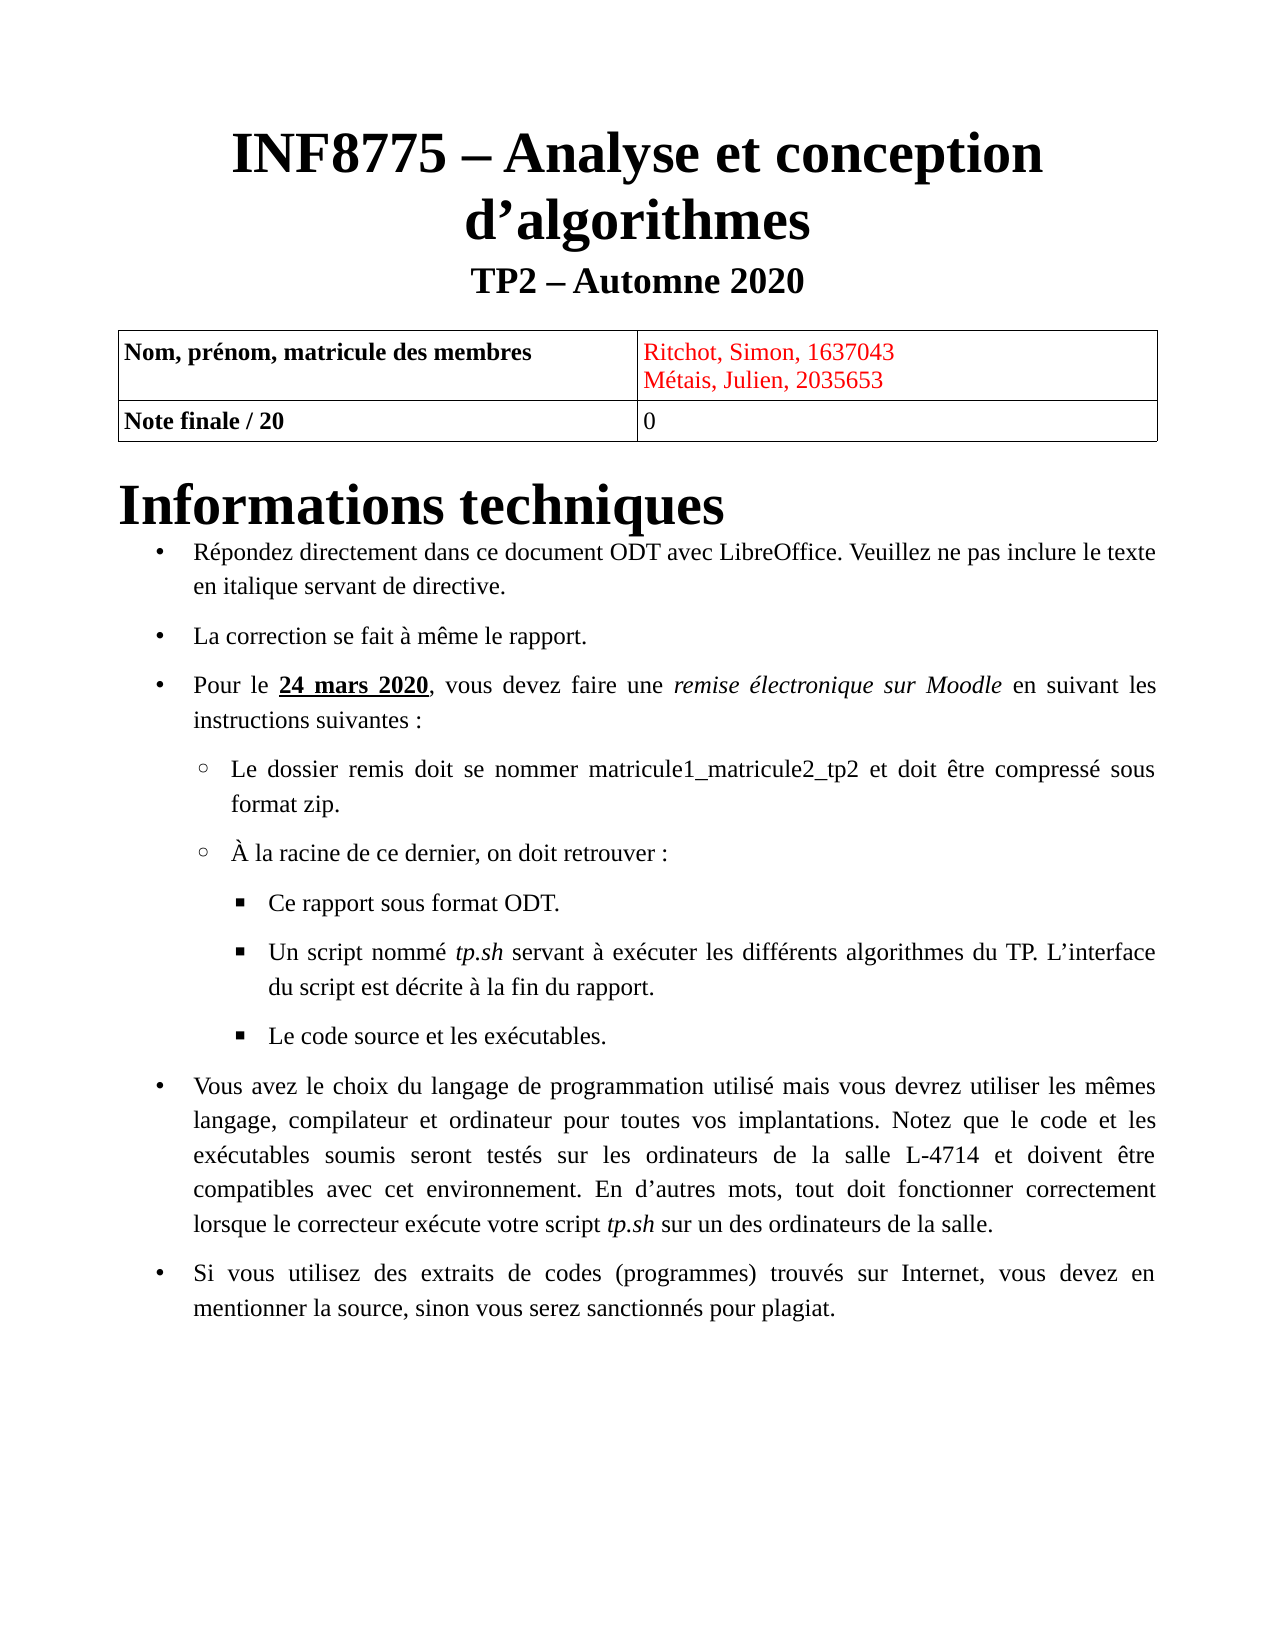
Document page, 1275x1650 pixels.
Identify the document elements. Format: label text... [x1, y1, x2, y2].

table_header Ritchot, Simon, 1637043 Métais, Julien, 2035653 [638, 331, 1157, 400]
list La correction se fait à même le rapport. [156, 621, 1157, 650]
list Répondez directement dans ce document ODT avec LibreOffice. Veuillez ne pas inclure le texte en italique servant de directive. [156, 537, 1157, 600]
table_cell Note finale / 20 [119, 401, 637, 441]
list Pour le 24 mars 2020, vous devez faire une remise électronique sur Moodle en suivant les instructions suivantes : [156, 670, 1157, 734]
list Vous avez le choix du langage de programmation utilisé mais vous devrez utiliser les mêmes langage, compilateur et ordinateur pour toutes vos implantations. Notez que le code et les exécutables soumis seront testés sur les ordinateurs de la salle L-4714 et doivent être compatibles avec cet environnement. En d’autres mots, tout doit fonctionner correctement lorsque le correcteur exécute votre script tp.sh sur un des ordinateurs de la salle. [156, 1071, 1157, 1237]
subtitle TP2 – Automne 2020 [118, 258, 1157, 302]
list Le dossier remis doit se nommer matricule1_matricule2_tp2 et doit être compressé sous format zip. [193, 754, 1157, 818]
list Un script nommé tp.sh servant à exécuter les différents algorithmes du TP. L’interface du script est décrite à la fin du rapport. [231, 937, 1157, 1001]
subtitle INF8775 – Analyse et conception d’algorithmes [118, 118, 1157, 252]
list Le code source et les exécutables. [231, 1021, 1157, 1050]
subtitle Informations techniques [118, 470, 1157, 537]
table_cell 0 [638, 401, 1157, 441]
table_header Nom, prénom, matricule des membres [119, 331, 637, 400]
list À la racine de ce dernier, on doit retrouver : [193, 838, 1157, 867]
list Si vous utilisez des extraits de codes (programmes) trouvés sur Internet, vous devez en mentionner la source, sinon vous serez sanctionnés pour plagiat. [156, 1258, 1157, 1321]
list Ce rapport sous format ODT. [231, 888, 1157, 917]
